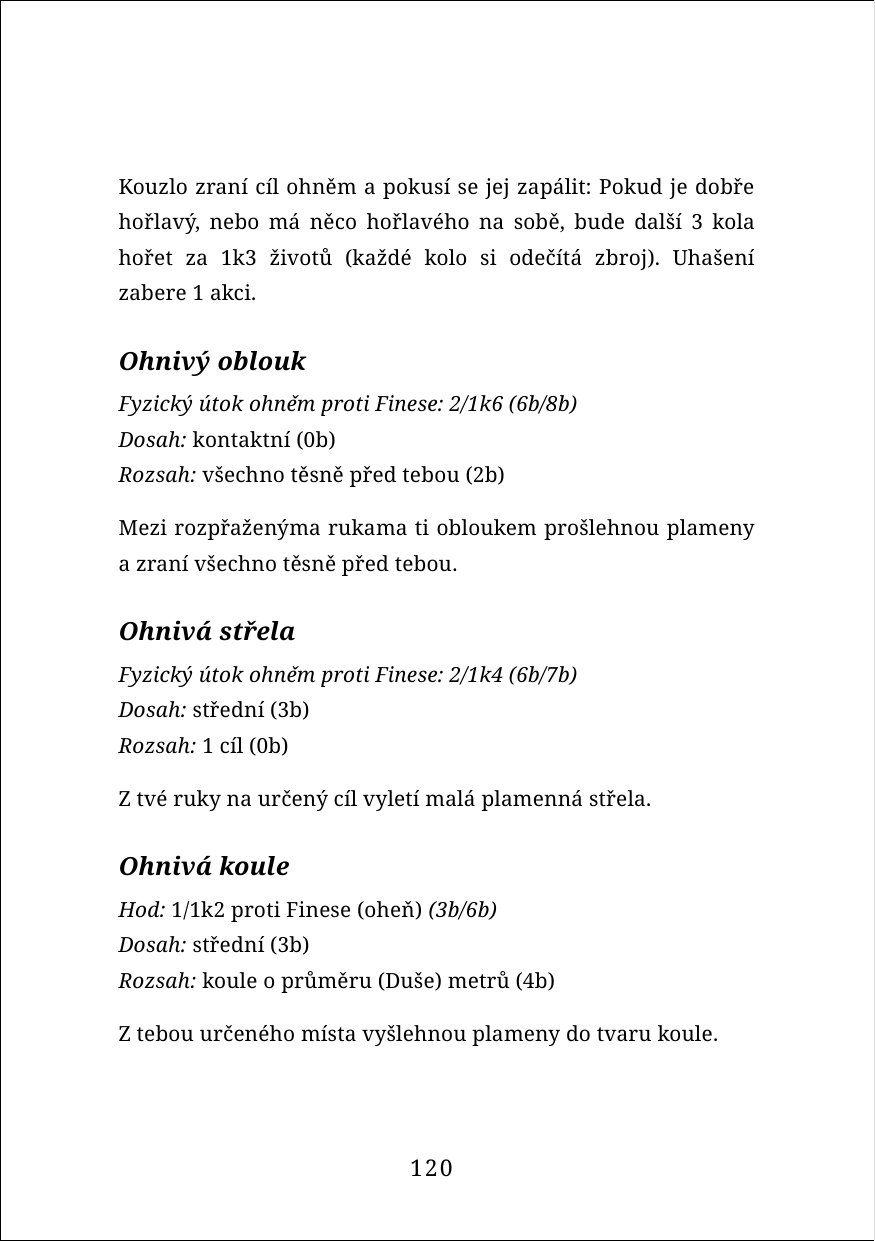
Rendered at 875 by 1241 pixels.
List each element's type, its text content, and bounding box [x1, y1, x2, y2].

text Hod: 1/1k2 proti Finese (oheň) (3b/6b) Dosah: střední (3b) Rozsah: koule o průměru (Duše) metrů (4b) [118, 895, 756, 994]
subtitle Ohnivá střela [118, 614, 756, 648]
subtitle Ohnivý oblouk [118, 343, 756, 377]
text Mezi rozpřaženýma rukama ti obloukem prošlehnou plameny a zraní všechno těsně před tebou. [118, 513, 756, 577]
text Fyzický útok ohněm proti Finese: 2/1k4 (6b/7b) Dosah: střední (3b) Rozsah: 1 cíl (0b) [118, 660, 756, 759]
subtitle Ohnivá koule [118, 849, 756, 883]
text Z tebou určeného místa vyšlehnou plameny do tvaru koule. [118, 1019, 756, 1048]
text Fyzický útok ohněm proti Finese: 2/1k6 (6b/8b) Dosah: kontaktní (0b) Rozsah: všechno těsně před tebou (2b) [118, 389, 756, 489]
text Z tvé ruky na určený cíl vyletí malá plamenná střela. [118, 784, 756, 812]
text Kouzlo zraní cíl ohněm a pokusí se jej zapálit: Pokud je dobře hořlavý, nebo má něco hořlavého na sobě, bude další 3 kola hořet za 1k3 životů (každé kolo si odečítá zbroj). Uhašení zabere 1 akci. [118, 172, 756, 307]
